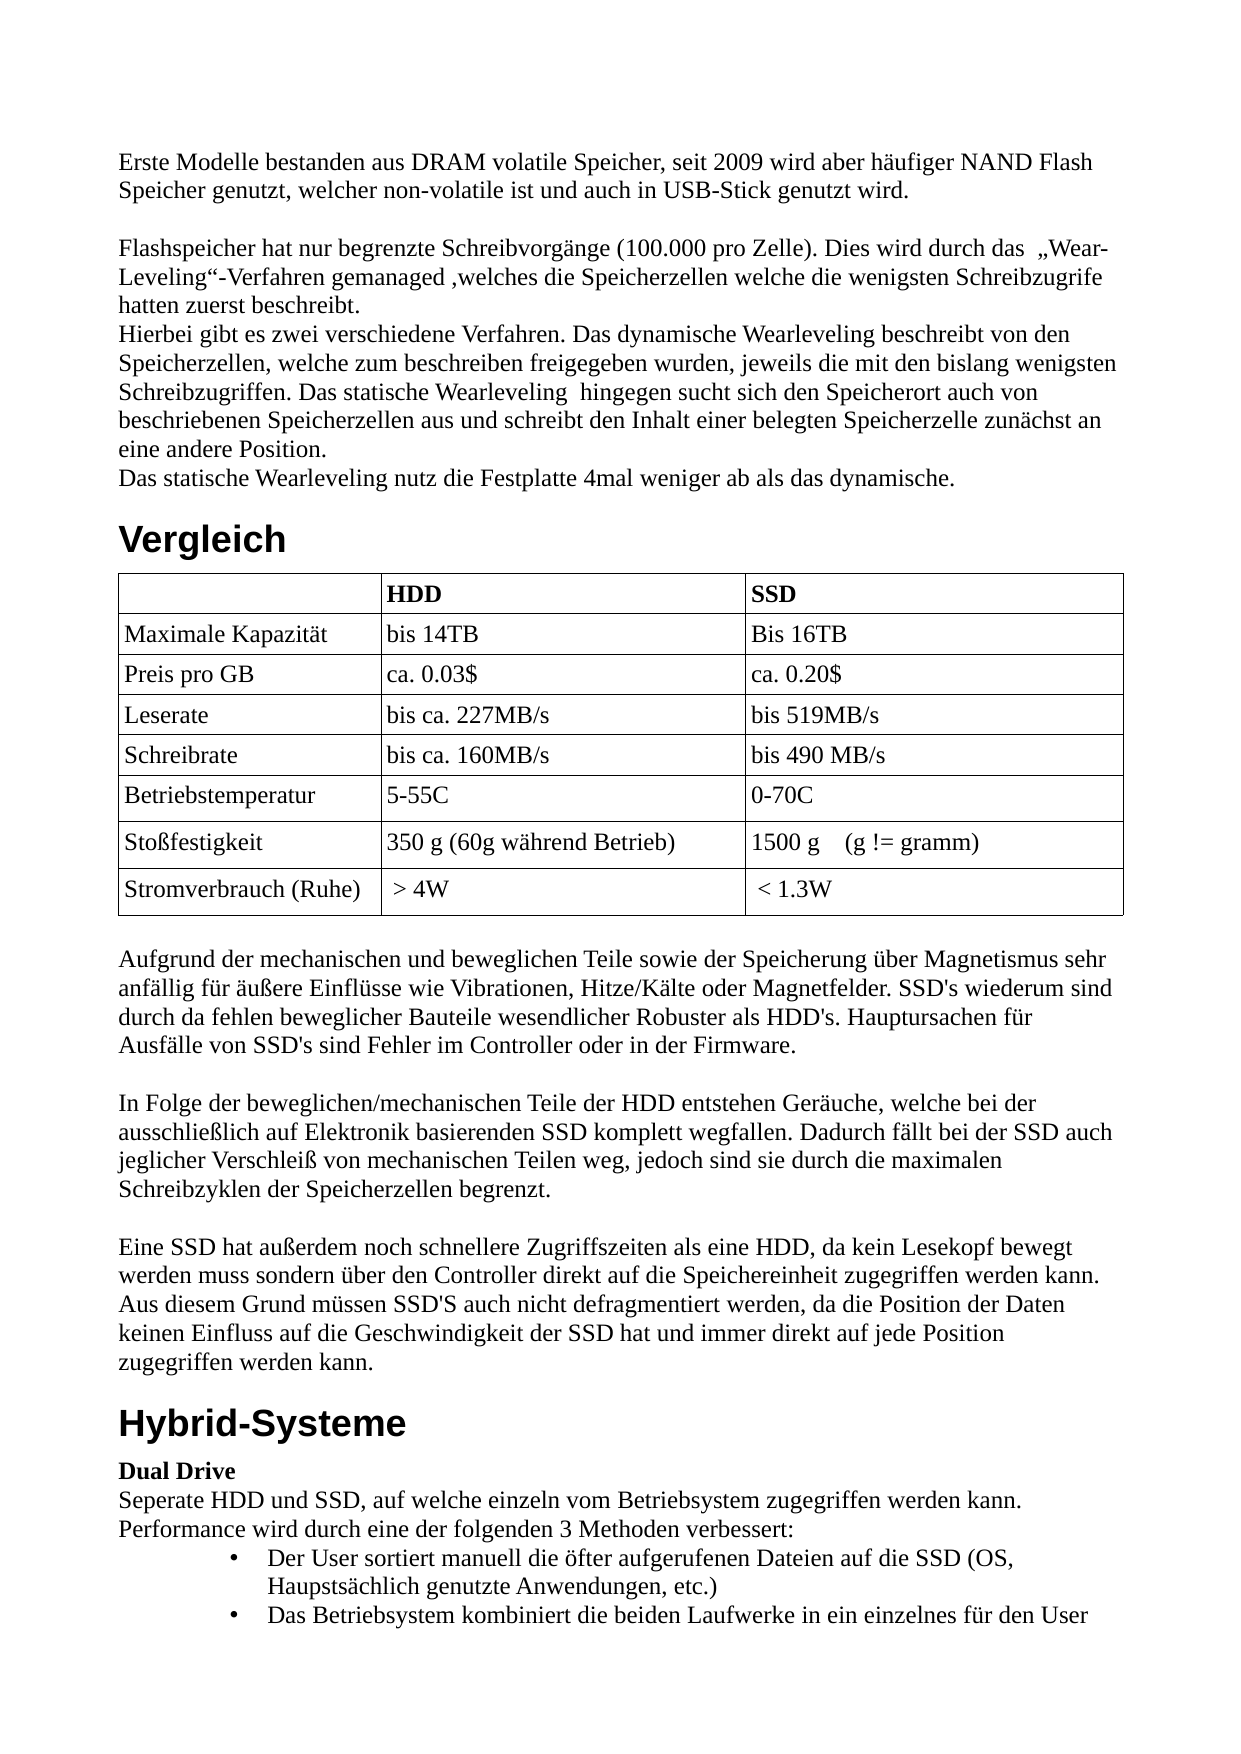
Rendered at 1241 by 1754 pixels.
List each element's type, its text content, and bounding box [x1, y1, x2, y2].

subtitle Hybrid-Systeme [118, 1400, 1122, 1444]
table_cell bis ca. 227MB/s [382, 695, 745, 734]
table_cell Stromverbrauch (Ruhe) [119, 869, 381, 915]
table_header HDD [382, 574, 745, 613]
text Das statische Wearleveling nutz die Festplatte 4mal weniger ab als das dynamische. [118, 463, 1122, 492]
table_cell ca. 0.03$ [382, 655, 745, 694]
table_cell Preis pro GB [119, 655, 381, 694]
table_cell bis 519MB/s [746, 695, 1123, 734]
table_cell bis 490 MB/s [746, 735, 1123, 774]
table_cell Schreibrate [119, 735, 381, 774]
table_cell 0-70C [746, 776, 1123, 821]
text Performance wird durch eine der folgenden 3 Methoden verbessert: [118, 1514, 1122, 1543]
table_cell Leserate [119, 695, 381, 734]
table_cell bis ca. 160MB/s [382, 735, 745, 774]
table_cell 1500 g (g != gramm) [746, 822, 1123, 868]
text Flashspeicher hat nur begrenzte Schreibvorgänge (100.000 pro Zelle). Dies wird durch das „Wear-Leveling“-Verfahren gemanaged ,welches die Speicherzellen welche die wenigsten Schreibzugrife hatten zuerst beschreibt. [118, 233, 1122, 319]
text Erste Modelle bestanden aus DRAM volatile Speicher, seit 2009 wird aber häufiger NAND Flash Speicher genutzt, welcher non-volatile ist und auch in USB-Stick genutzt wird. [118, 147, 1122, 204]
table_cell < 1.3W [746, 869, 1123, 915]
text Hierbei gibt es zwei verschiedene Verfahren. Das dynamische Wearleveling beschreibt von den Speicherzellen, welche zum beschreiben freigegeben wurden, jeweils die mit den bislang wenigsten Schreibzugriffen. Das statische Wearleveling hingegen sucht sich den Speicherort auch von beschriebenen Speicherzellen aus und schreibt den Inhalt einer belegten Speicherzelle zunächst an eine andere Position. [118, 319, 1122, 463]
table_cell 350 g (60g während Betrieb) [382, 822, 745, 868]
subtitle Vergleich [118, 517, 1122, 561]
table_cell Betriebstemperatur [119, 776, 381, 821]
table_cell Maximale Kapazität [119, 614, 381, 654]
table_header SSD [746, 574, 1123, 613]
text Aufgrund der mechanischen und beweglichen Teile sowie der Speicherung über Magnetismus sehr anfällig für äußere Einflüsse wie Vibrationen, Hitze/Kälte oder Magnetfelder. SSD's wiederum sind durch da fehlen beweglicher Bauteile wesendlicher Robuster als HDD's. Hauptursachen für Ausfälle von SSD's sind Fehler im Controller oder in der Firmware. [118, 944, 1122, 1059]
table_cell ca. 0.20$ [746, 655, 1123, 694]
list Der User sortiert manuell die öfter aufgerufenen Dateien auf die SSD (OS, Haupstsächlich genutzte Anwendungen, etc.) [229, 1543, 1122, 1600]
table_cell > 4W [382, 869, 745, 915]
table_cell Bis 16TB [746, 614, 1123, 654]
text Eine SSD hat außerdem noch schnellere Zugriffszeiten als eine HDD, da kein Lesekopf bewegt werden muss sondern über den Controller direkt auf die Speichereinheit zugegriffen werden kann. Aus diesem Grund müssen SSD'S auch nicht defragmentiert werden, da die Position der Daten keinen Einfluss auf die Geschwindigkeit der SSD hat und immer direkt auf jede Position zugegriffen werden kann. [118, 1232, 1122, 1375]
table_cell 5-55C [382, 776, 745, 821]
table_cell Stoßfestigkeit [119, 822, 381, 868]
list Das Betriebsystem kombiniert die beiden Laufwerke in ein einzelnes für den User [229, 1600, 1122, 1629]
text Dual Drive [118, 1456, 1122, 1485]
table_header [119, 574, 381, 613]
text Seperate HDD und SSD, auf welche einzeln vom Betriebsystem zugegriffen werden kann. [118, 1485, 1122, 1514]
text In Folge der beweglichen/mechanischen Teile der HDD entstehen Geräuche, welche bei der ausschließlich auf Elektronik basierenden SSD komplett wegfallen. Dadurch fällt bei der SSD auch jeglicher Verschleiß von mechanischen Teilen weg, jedoch sind sie durch die maximalen Schreibzyklen der Speicherzellen begrenzt. [118, 1088, 1122, 1203]
table_cell bis 14TB [382, 614, 745, 654]
